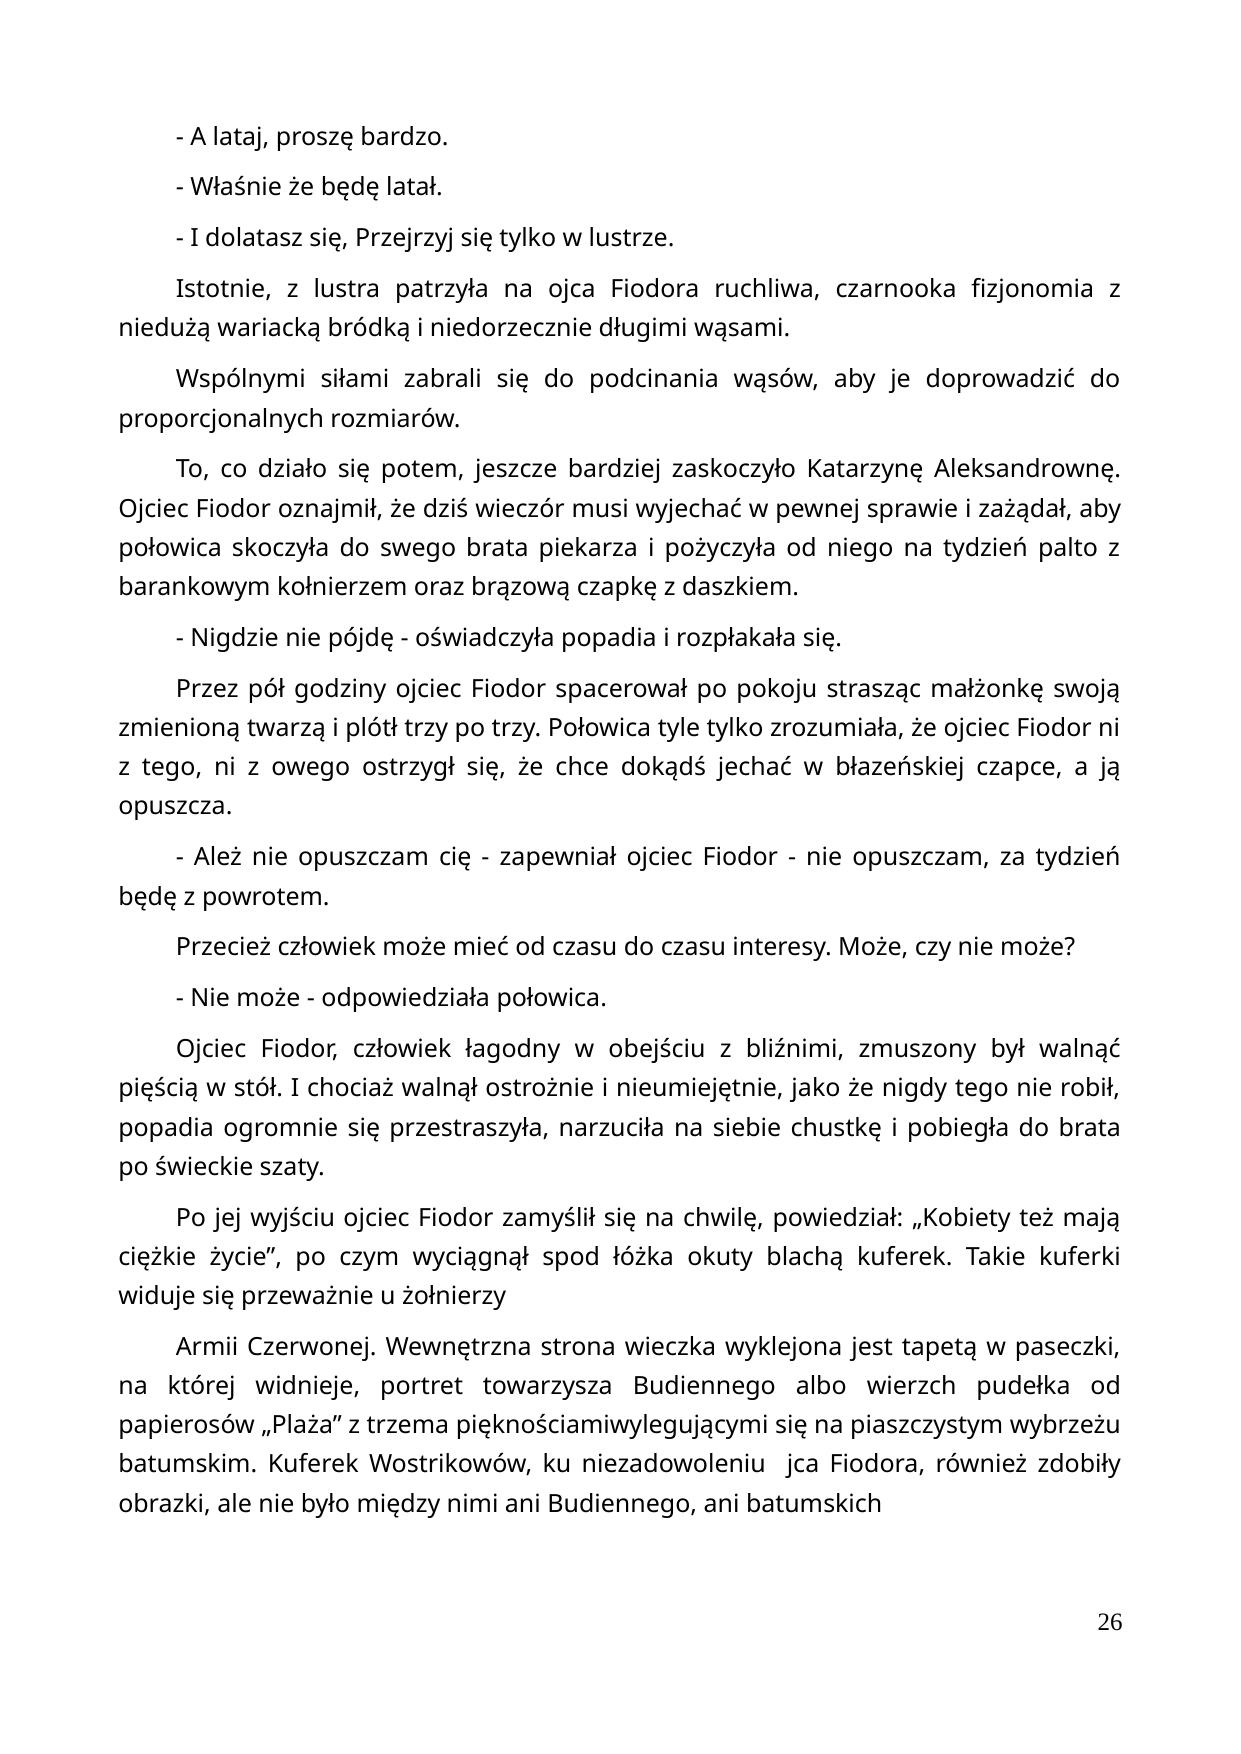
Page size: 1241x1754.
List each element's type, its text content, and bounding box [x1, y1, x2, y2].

text - Właśnie że będę latał. [118, 169, 1122, 203]
text Ojciec Fiodor, człowiek łagodny w obejściu z bliźnimi, zmuszony był walnąć pięścią w stół. I chociaż walnął ostrożnie i nieumiejętnie, jako że nigdy tego nie robił, popadia ogromnie się przestraszyła, narzuciła na siebie chustkę i pobiegła do brata po świeckie szaty. [118, 1031, 1122, 1182]
text - Ależ nie opuszczam cię - zapewniał ojciec Fiodor - nie opuszczam, za tydzień będę z powrotem. [118, 839, 1122, 912]
text Po jej wyjściu ojciec Fiodor zamyślił się na chwilę, powiedział: „Kobiety też mają ciężkie życie”, po czym wyciągnął spod łóżka okuty blachą kuferek. Takie kuferki widuje się przeważnie u żołnierzy [118, 1199, 1122, 1312]
text Armii Czerwonej. Wewnętrzna strona wieczka wyklejona jest tapetą w paseczki, na której widnieje, portret towarzysza Budiennego albo wierzch pudełka od papierosów „Plaża” z trzema pięknościamiwylegującymi się na piaszczystym wybrzeżu batumskim. Kuferek Wostrikowów, ku niezadowoleniu jca Fiodora, również zdobiły obrazki, ale nie było między nimi ani Budiennego, ani batumskich [118, 1329, 1122, 1519]
text Istotnie, z lustra patrzyła na ojca Fiodora ruchliwa, czarnooka fizjonomia z niedużą wariacką bródką i niedorzecznie długimi wąsami. [118, 271, 1122, 344]
text Przecież człowiek może mieć od czasu do czasu interesy. Może, czy nie może? [118, 929, 1122, 963]
text Wspólnymi siłami zabrali się do podcinania wąsów, aby je doprowadzić do proporcjonalnych rozmiarów. [118, 361, 1122, 434]
text Przez pół godziny ojciec Fiodor spacerował po pokoju strasząc małżonkę swoją zmienioną twarzą i plótł trzy po trzy. Połowica tyle tylko zrozumiała, że ojciec Fiodor ni z tego, ni z owego ostrzygł się, że chce dokądś jechać w błazeńskiej czapce, a ją opuszcza. [118, 671, 1122, 822]
text - I dolatasz się, Przejrzyj się tylko w lustrze. [118, 220, 1122, 254]
text To, co działo się potem, jeszcze bardziej zaskoczyło Katarzynę Aleksandrownę. Ojciec Fiodor oznajmił, że dziś wieczór musi wyjechać w pewnej sprawie i zażądał, aby połowica skoczyła do swego brata piekarza i pożyczyła od niego na tydzień palto z barankowym kołnierzem oraz brązową czapkę z daszkiem. [118, 451, 1122, 603]
text - A lataj, proszę bardzo. [118, 118, 1122, 152]
text - Nie może - odpowiedziała połowica. [118, 980, 1122, 1014]
text - Nigdzie nie pójdę - oświadczyła popadia i rozpłakała się. [118, 619, 1122, 654]
